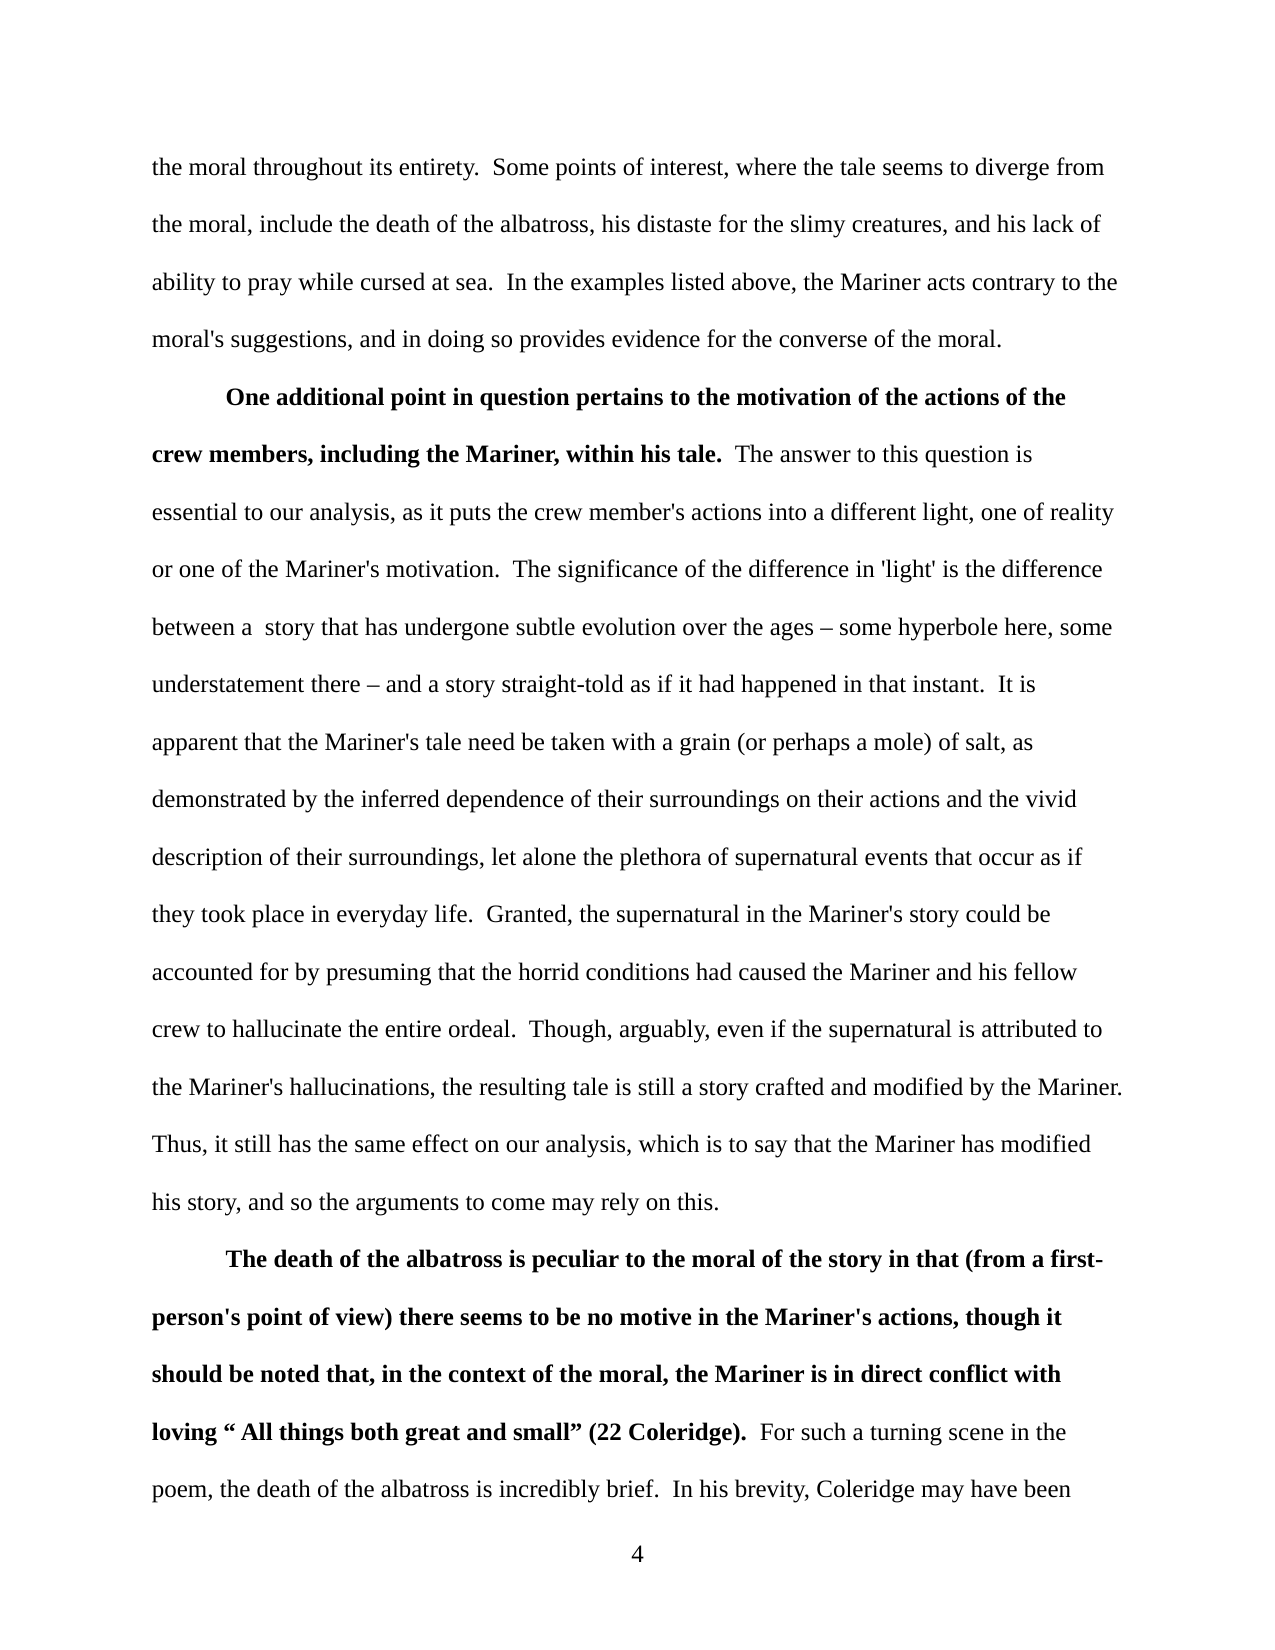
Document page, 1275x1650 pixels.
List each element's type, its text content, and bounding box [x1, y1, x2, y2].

text One additional point in question pertains to the motivation of the actions of the crew members, including the Mariner, within his tale. The answer to this question is essential to our analysis, as it puts the crew member's actions into a different light, one of reality or one of the Mariner's motivation. The significance of the difference in 'light' is the difference between a story that has undergone subtle evolution over the ages – some hyperbole here, some understatement there – and a story straight-told as if it had happened in that instant. It is apparent that the Mariner's tale need be taken with a grain (or perhaps a mole) of salt, as demonstrated by the inferred dependence of their surroundings on their actions and the vivid description of their surroundings, let alone the plethora of supernatural events that occur as if they took place in everyday life. Granted, the supernatural in the Mariner's story could be accounted for by presuming that the horrid conditions had caused the Mariner and his fellow crew to hallucinate the entire ordeal. Though, arguably, even if the supernatural is attributed to the Mariner's hallucinations, the resulting tale is still a story crafted and modified by the Mariner. Thus, it still has the same effect on our analysis, which is to say that the Mariner has modified his story, and so the arguments to come may rely on this. [152, 382, 1123, 1216]
text The death of the albatross is peculiar to the moral of the story in that (from a first-person's point of view) there seems to be no motive in the Mariner's actions, though it should be noted that, in the context of the moral, the Mariner is in direct conflict with loving “ All things both great and small” (22 Coleridge). For such a turning scene in the poem, the death of the albatross is incredibly brief. In his brevity, Coleridge may have been [152, 1244, 1123, 1503]
text the moral throughout its entirety. Some points of interest, where the tale seems to diverge from the moral, include the death of the albatross, his distaste for the slimy creatures, and his lack of ability to pray while cursed at sea. In the examples listed above, the Mariner acts contrary to the moral's suggestions, and in doing so provides evidence for the converse of the moral. [152, 152, 1123, 353]
